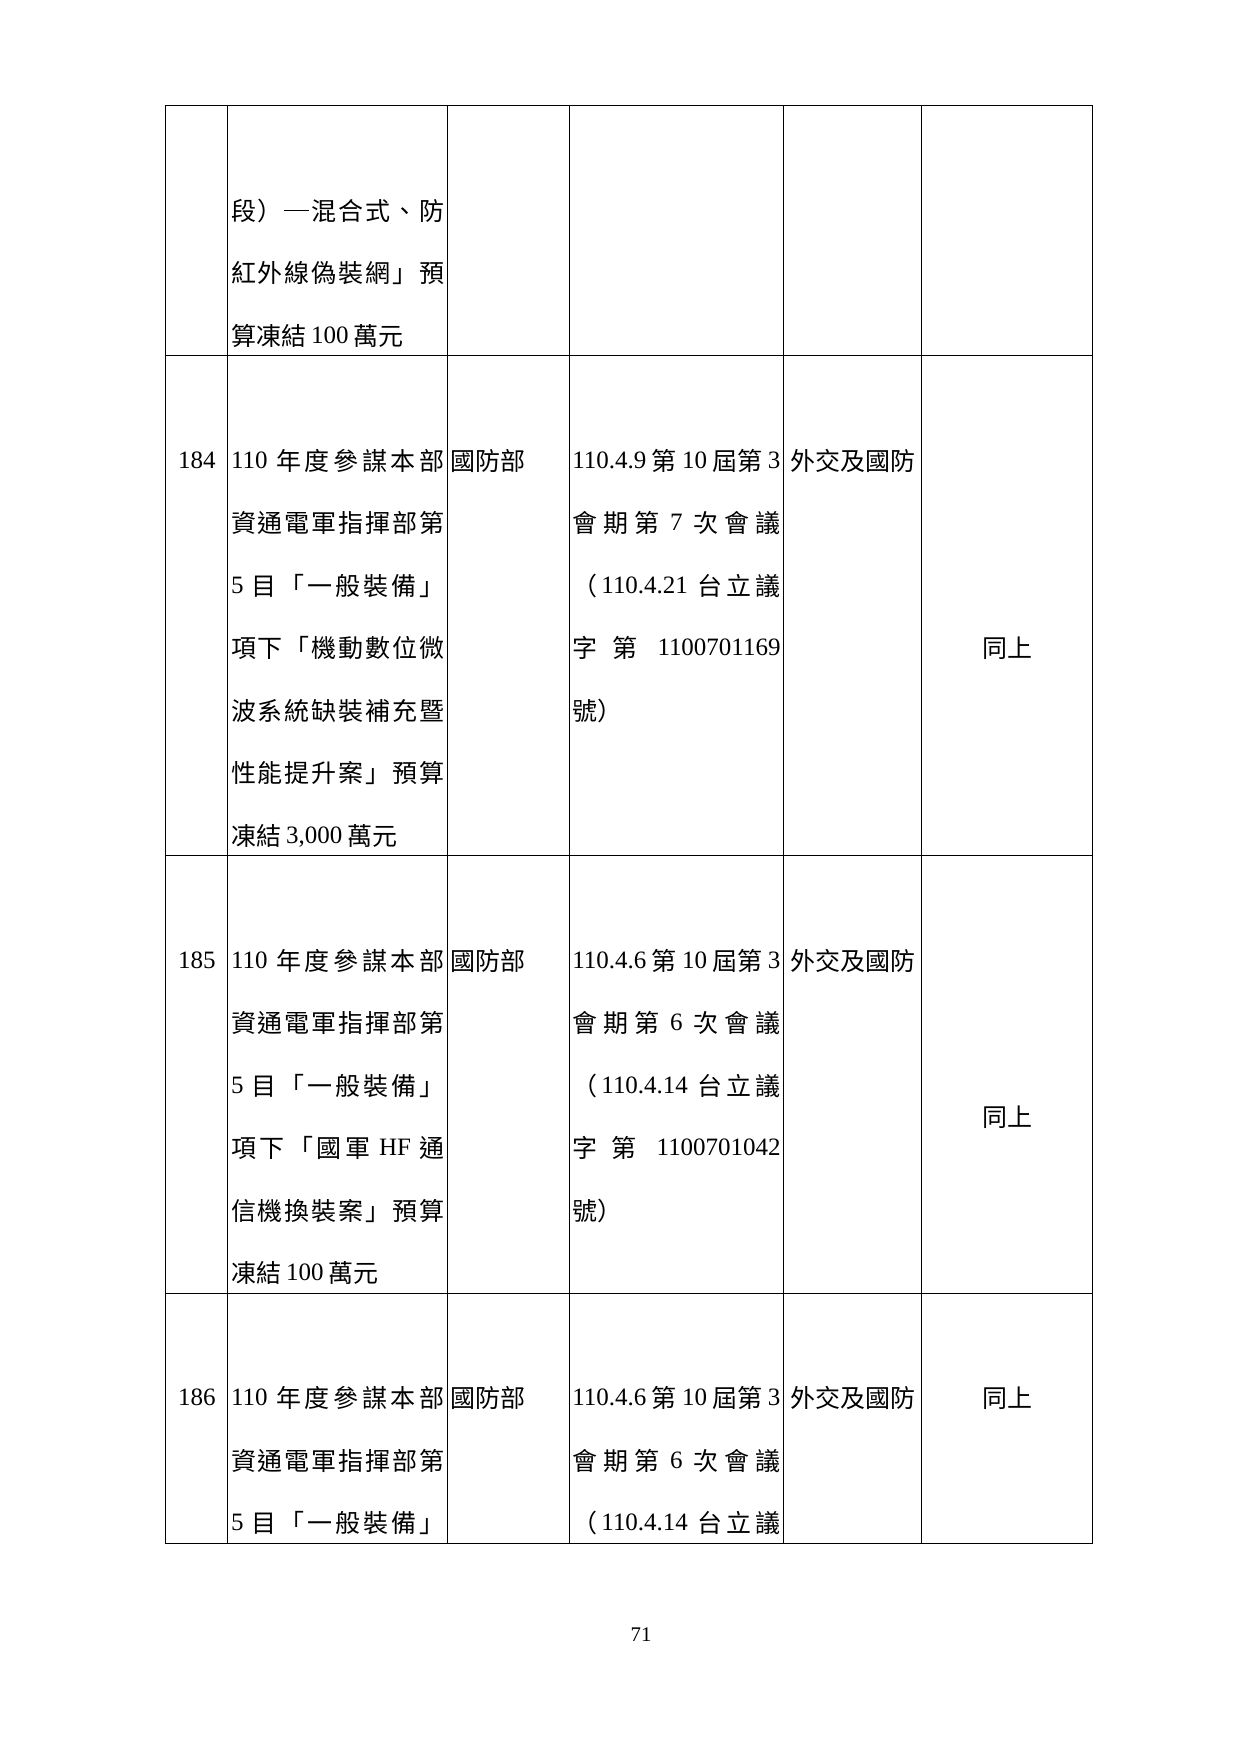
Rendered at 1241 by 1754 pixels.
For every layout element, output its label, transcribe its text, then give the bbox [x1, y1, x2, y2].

table_cell 段）─混合式、防紅外線偽裝網」預算凍結100萬元 [228, 106, 447, 355]
table_cell 外交及國防 [784, 1294, 921, 1543]
table_cell 110年度參謀本部資通電軍指揮部第5目「一般裝備」項下「國軍HF通信機換裝案」預算凍結100萬元 [228, 856, 447, 1293]
table_cell [448, 106, 569, 355]
table_cell 110.4.6第10屆第3會期第6次會議（110.4.14台立議字第1100701042號） [570, 856, 783, 1293]
table_cell 110.4.9第10屆第3會期第7次會議（110.4.21台立議字第1100701169號） [570, 356, 783, 855]
table_cell 外交及國防 [784, 856, 921, 1293]
table_cell [922, 106, 1092, 355]
table_cell 國防部 [448, 356, 569, 855]
table_cell 國防部 [448, 1294, 569, 1543]
table_cell [784, 106, 921, 355]
table_cell 同上 [922, 856, 1092, 1293]
table_cell 110.4.6第10屆第3會期第6次會議（110.4.14台立議 [570, 1294, 783, 1543]
table_cell [166, 856, 227, 1293]
table_cell 110年度參謀本部資通電軍指揮部第5目「一般裝備」項下「機動數位微波系統缺裝補充暨性能提升案」預算凍結3,000萬元 [228, 356, 447, 855]
table_cell 110年度參謀本部資通電軍指揮部第5目「一般裝備」 [228, 1294, 447, 1543]
table_cell [166, 356, 227, 855]
table_cell [570, 106, 783, 355]
table_cell [166, 106, 227, 355]
table_cell 外交及國防 [784, 356, 921, 855]
table_cell 同上 [922, 1294, 1092, 1543]
table_cell 同上 [922, 356, 1092, 855]
table_cell 國防部 [448, 856, 569, 1293]
table_cell [166, 1294, 227, 1543]
